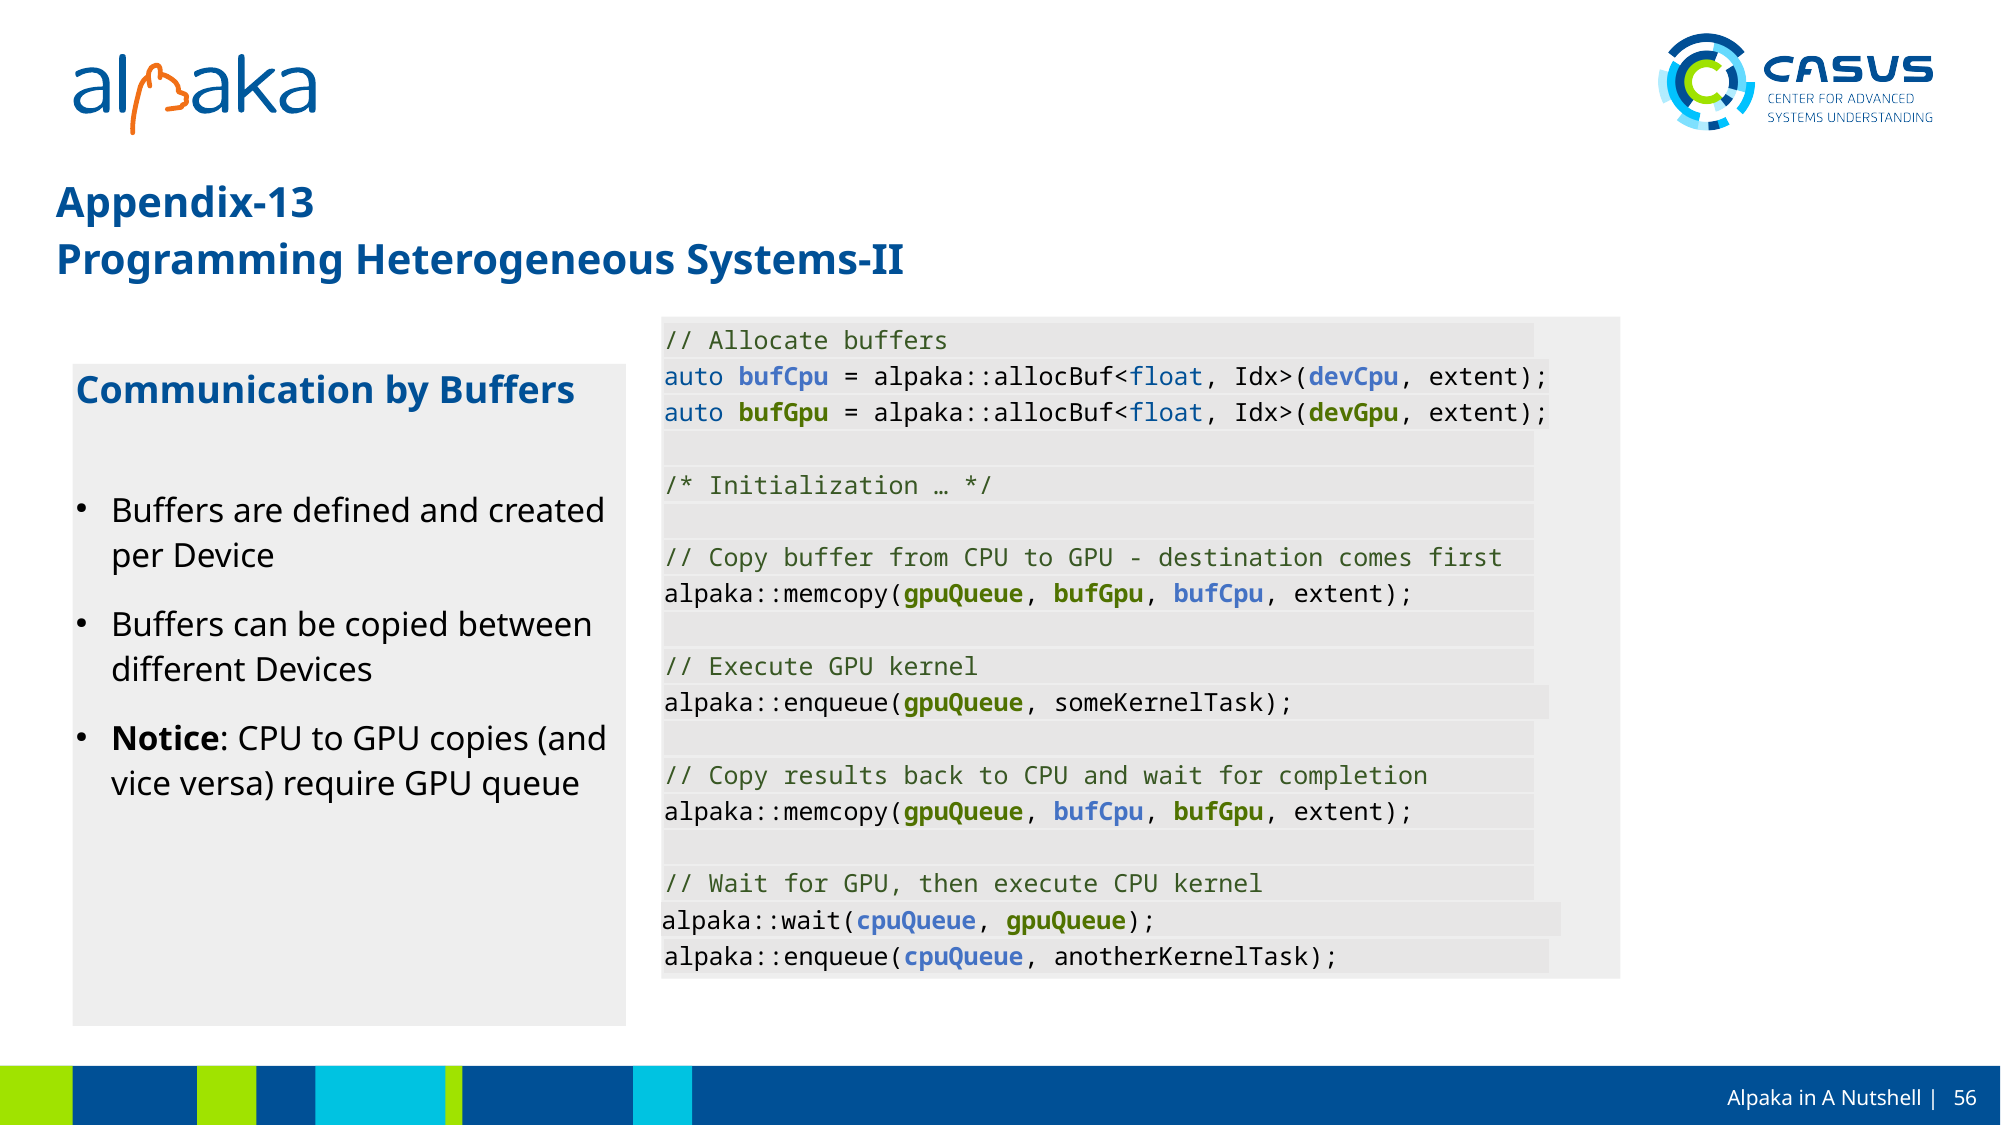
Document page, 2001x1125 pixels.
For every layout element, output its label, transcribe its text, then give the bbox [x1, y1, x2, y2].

picture [1658, 33, 1933, 131]
title Appendix-13 Programming Heterogeneous Systems-II [55, 172, 1603, 287]
picture [72, 53, 317, 136]
list Communication by Buffers Buffers are defined and created per Device Buffers can be copied between different Devices Notice: CPU to GPU copies (and vice versa) require GPU queue [72, 363, 626, 1026]
list // Allocate buffers auto bufCpu = alpaka::allocBuf<float, Idx>(devCpu, extent); auto bufGpu = alpaka::allocBuf<float, Idx>(devGpu, extent); /* Initialization … */ // Copy buffer from CPU to GPU - destination comes first alpaka::memcopy(gpuQueue, bufGpu, bufCpu, extent); // Execute GPU kernel alpaka::enqueue(gpuQueue, someKernelTask); // Copy results back to CPU and wait for completion alpaka::memcopy(gpuQueue, bufCpu, bufGpu, extent); // Wait for GPU, then execute CPU kernel alpaka::wait(cpuQueue, gpuQueue); alpaka::enqueue(cpuQueue, anotherKernelTask); [661, 316, 1621, 979]
